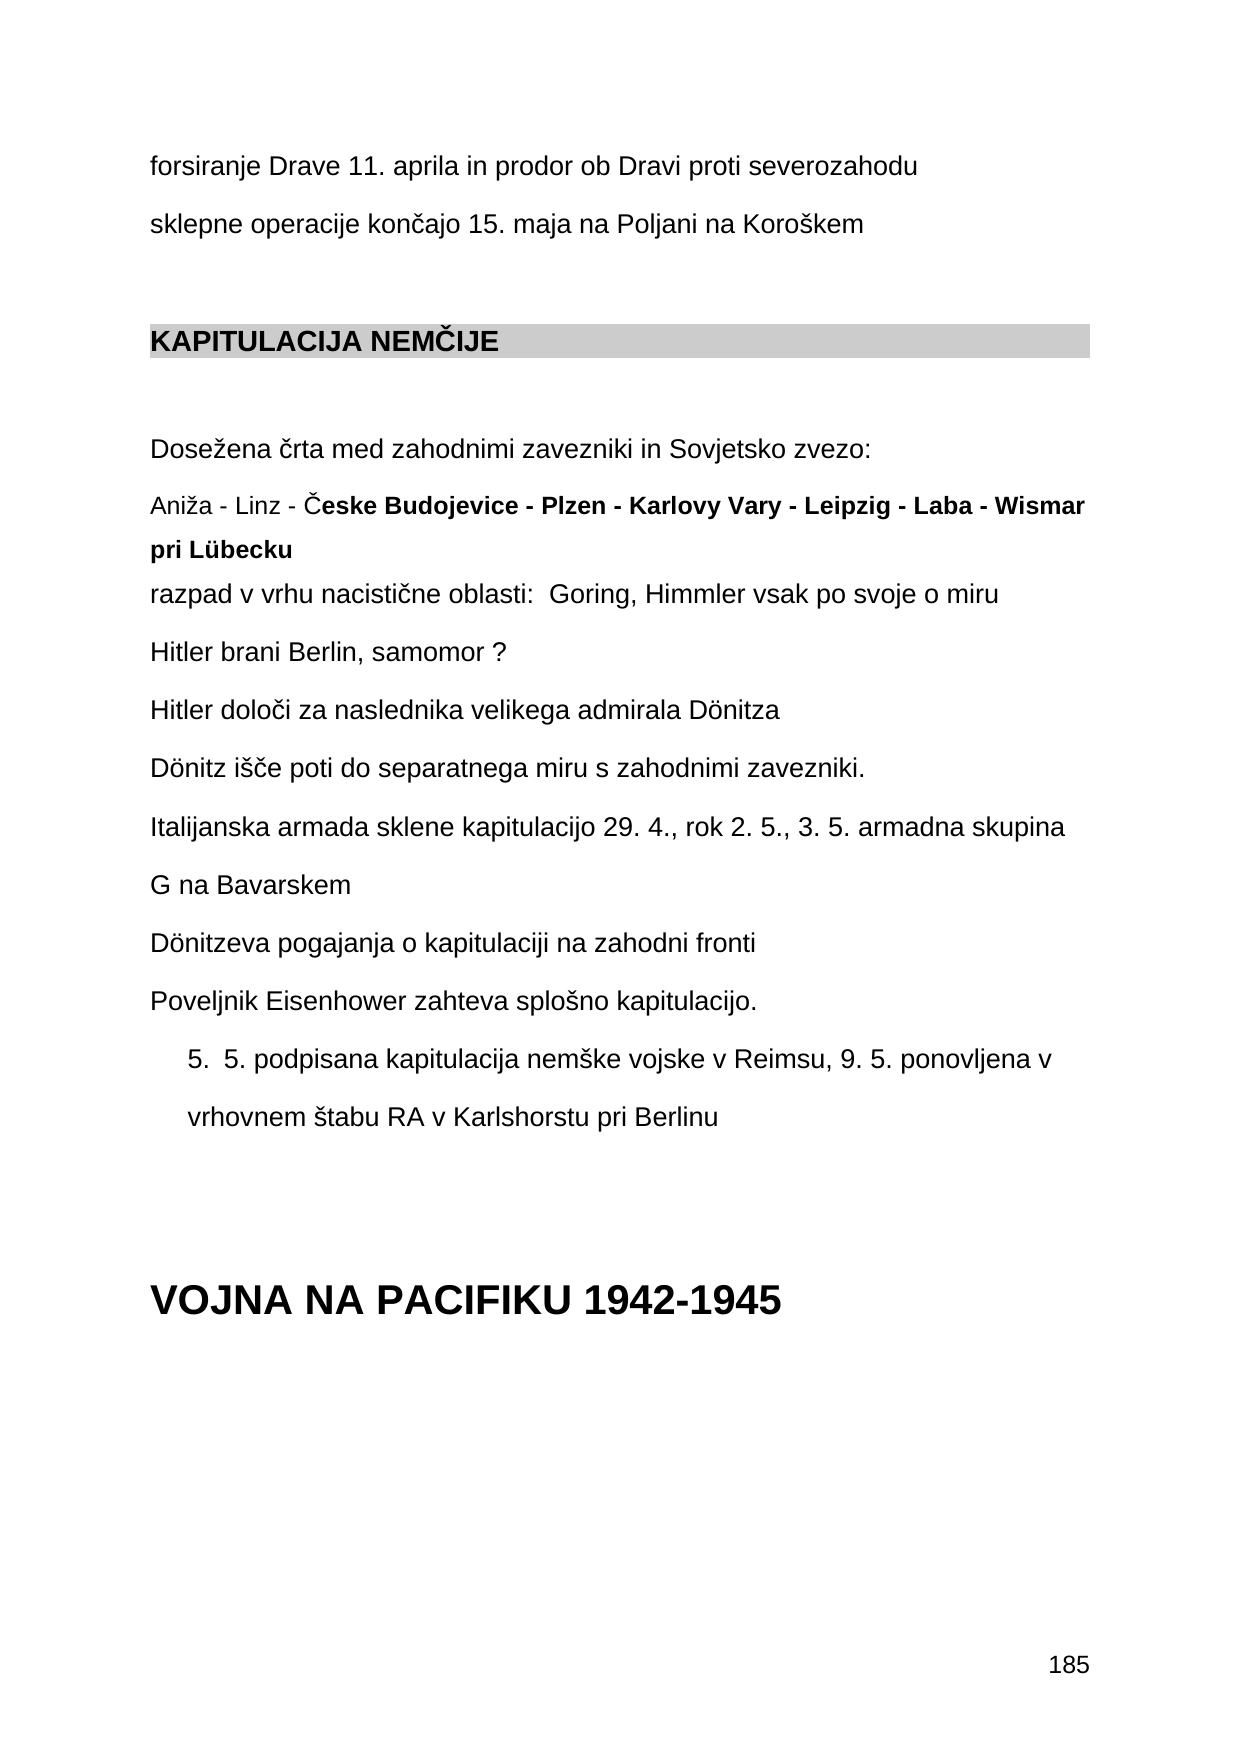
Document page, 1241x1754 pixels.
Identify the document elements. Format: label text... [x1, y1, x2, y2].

text Dönitzeva pogajanja o kapitulaciji na zahodni fronti [150, 927, 1090, 966]
text forsiranje Drave 11. aprila in prodor ob Dravi proti severozahodu [150, 150, 1090, 189]
text Dönitz išče poti do separatnega miru s zahodnimi zavezniki. [150, 752, 1090, 791]
text Poveljnik Eisenhower zahteva splošno kapitulacijo. [150, 985, 1090, 1024]
list 5. podpisana kapitulacija nemške vojske v Reimsu, 9. 5. ponovljena v vrhovnem štabu RA v Karlshorstu pri Berlinu [187, 1043, 1090, 1140]
subtitle KAPITULACIJA NEMČIJE [150, 324, 1090, 358]
subtitle VOJNA NA PACIFIKU 1942-1945 [150, 1276, 1090, 1331]
text Hitler določi za naslednika velikega admirala Dönitza [150, 694, 1090, 733]
text Italijanska armada sklene kapitulacijo 29. 4., rok 2. 5., 3. 5. armadna skupina G na Bavarskem [150, 811, 1090, 907]
text Dosežena črta med zahodnimi zavezniki in Sovjetsko zvezo: [150, 433, 1090, 472]
text Hitler brani Berlin, samomor ? [150, 636, 1090, 675]
text razpad v vrhu nacistične oblasti: Goring, Himmler vsak po svoje o miru [150, 578, 1090, 617]
text Aniža - Linz - Česke Budojevice - Plzen - Karlovy Vary - Leipzig - Laba - Wismar pri Lübecku [150, 491, 1090, 563]
text sklepne operacije končajo 15. maja na Poljani na Koroškem [150, 208, 1090, 247]
